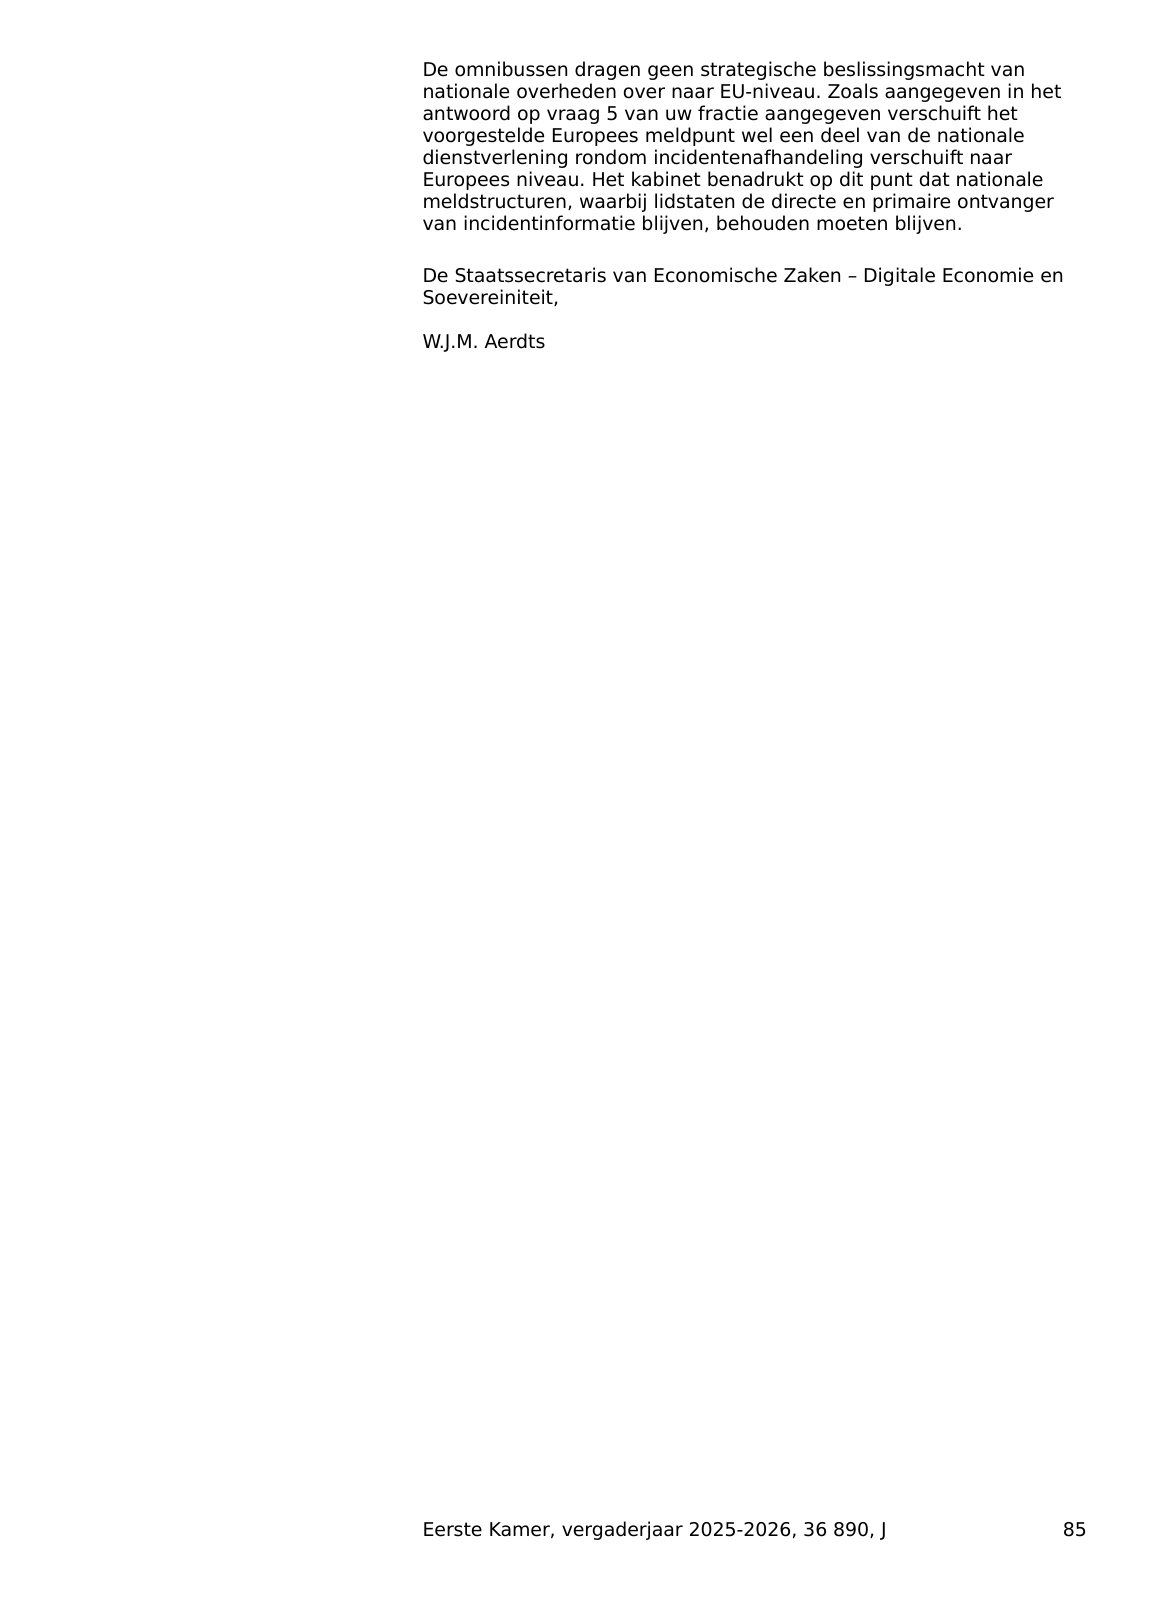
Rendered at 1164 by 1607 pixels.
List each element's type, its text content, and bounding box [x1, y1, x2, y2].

text De omnibussen dragen geen strategische beslissingsmacht van nationale overheden over naar EU-niveau. Zoals aangegeven in het antwoord op vraag 5 van uw fractie aangegeven verschuift het voorgestelde Europees meldpunt wel een deel van de nationale dienstverlening rondom incidentenafhandeling verschuift naar Europees niveau. Het kabinet benadrukt op dit punt dat nationale meldstructuren, waarbij lidstaten de directe en primaire ontvanger van incidentinformatie blijven, behouden moeten blijven. [422, 59, 1087, 235]
text De Staatssecretaris van Economische Zaken – Digitale Economie en Soevereiniteit, W.J.M. Aerdts [422, 265, 1087, 353]
